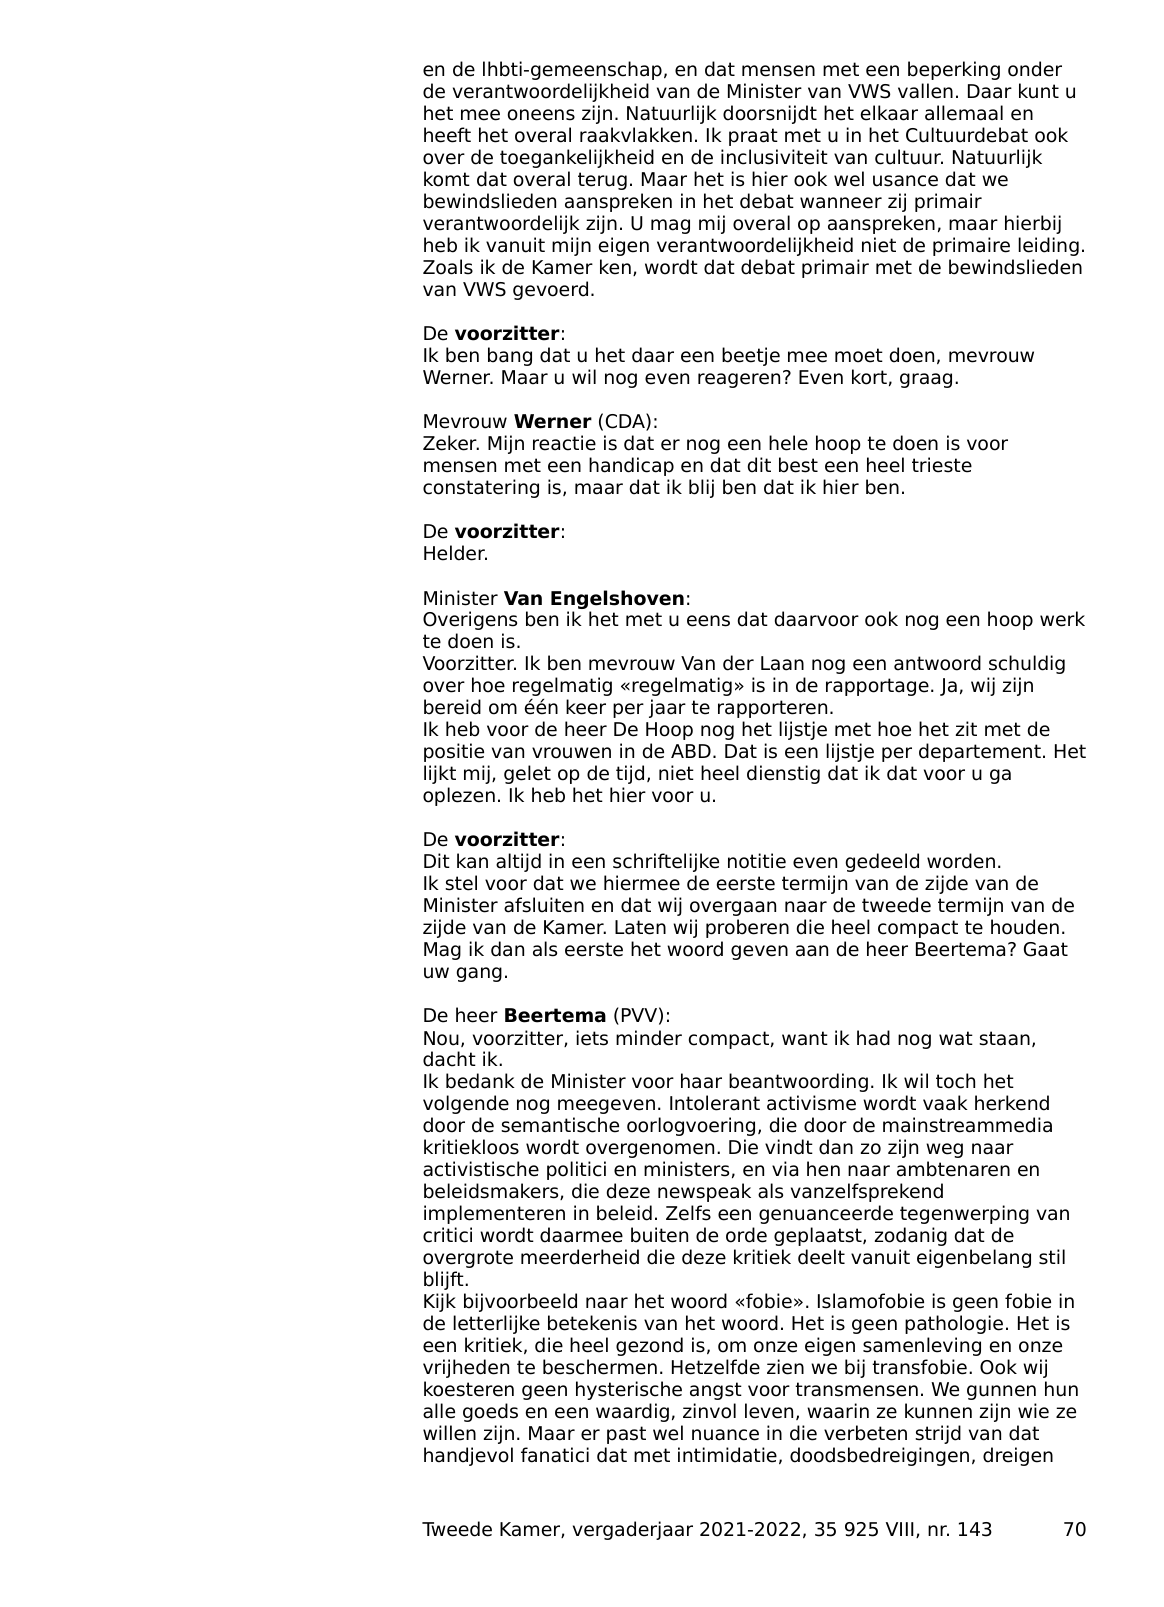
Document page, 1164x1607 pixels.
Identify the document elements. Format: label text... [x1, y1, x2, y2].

text Ik bedank de Minister voor haar beantwoording. Ik wil toch het volgende nog meegeven. Intolerant activisme wordt vaak herkend door de semantische oorlogvoering, die door de mainstreammedia kritiekloos wordt overgenomen. Die vindt dan zo zijn weg naar activistische politici en ministers, en via hen naar ambtenaren en beleidsmakers, die deze newspeak als vanzelfsprekend implementeren in beleid. Zelfs een genuanceerde tegenwerping van critici wordt daarmee buiten de orde geplaatst, zodanig dat de overgrote meerderheid die deze kritiek deelt vanuit eigenbelang stil blijft. [422, 1071, 1087, 1291]
text Dit kan altijd in een schriftelijke notitie even gedeeld worden. [422, 851, 1087, 873]
text Kijk bijvoorbeeld naar het woord «fobie». Islamofobie is geen fobie in de letterlijke betekenis van het woord. Het is geen pathologie. Het is een kritiek, die heel gezond is, om onze eigen samenleving en onze vrijheden te beschermen. Hetzelfde zien we bij transfobie. Ook wij koesteren geen hysterische angst voor transmensen. We gunnen hun alle goeds en een waardig, zinvol leven, waarin ze kunnen zijn wie ze willen zijn. Maar er past wel nuance in die verbeten strijd van dat handjevol fanatici dat met intimidatie, doodsbedreigingen, dreigen [422, 1291, 1087, 1467]
text Ik heb voor de heer De Hoop nog het lijstje met hoe het zit met de positie van vrouwen in de ABD. Dat is een lijstje per departement. Het lijkt mij, gelet op de tijd, niet heel dienstig dat ik dat voor u ga oplezen. Ik heb het hier voor u. [422, 719, 1087, 807]
text Ik ben bang dat u het daar een beetje mee moet doen, mevrouw Werner. Maar u wil nog even reageren? Even kort, graag. [422, 345, 1087, 389]
text Nou, voorzitter, iets minder compact, want ik had nog wat staan, dacht ik. [422, 1027, 1087, 1071]
text Overigens ben ik het met u eens dat daarvoor ook nog een hoop werk te doen is. [422, 609, 1087, 653]
text De voorzitter: [422, 829, 1087, 851]
text Minister Van Engelshoven: [422, 587, 1087, 609]
text en de lhbti-gemeenschap, en dat mensen met een beperking onder de verantwoordelijkheid van de Minister van VWS vallen. Daar kunt u het mee oneens zijn. Natuurlijk doorsnijdt het elkaar allemaal en heeft het overal raakvlakken. Ik praat met u in het Cultuurdebat ook over de toegankelijkheid en de inclusiviteit van cultuur. Natuurlijk komt dat overal terug. Maar het is hier ook wel usance dat we bewindslieden aanspreken in het debat wanneer zij primair verantwoordelijk zijn. U mag mij overal op aanspreken, maar hierbij heb ik vanuit mijn eigen verantwoordelijkheid niet de primaire leiding. Zoals ik de Kamer ken, wordt dat debat primair met de bewindslieden van VWS gevoerd. [422, 59, 1087, 301]
text Mevrouw Werner (CDA): [422, 411, 1087, 433]
text Zeker. Mijn reactie is dat er nog een hele hoop te doen is voor mensen met een handicap en dat dit best een heel trieste constatering is, maar dat ik blij ben dat ik hier ben. [422, 433, 1087, 499]
text De voorzitter: [422, 323, 1087, 345]
text Helder. [422, 543, 1087, 565]
text Ik stel voor dat we hiermee de eerste termijn van de zijde van de Minister afsluiten en dat wij overgaan naar de tweede termijn van de zijde van de Kamer. Laten wij proberen die heel compact te houden. Mag ik dan als eerste het woord geven aan de heer Beertema? Gaat uw gang. [422, 873, 1087, 983]
text Voorzitter. Ik ben mevrouw Van der Laan nog een antwoord schuldig over hoe regelmatig «regelmatig» is in de rapportage. Ja, wij zijn bereid om één keer per jaar te rapporteren. [422, 653, 1087, 719]
text De heer Beertema (PVV): [422, 1005, 1087, 1027]
text De voorzitter: [422, 521, 1087, 543]
